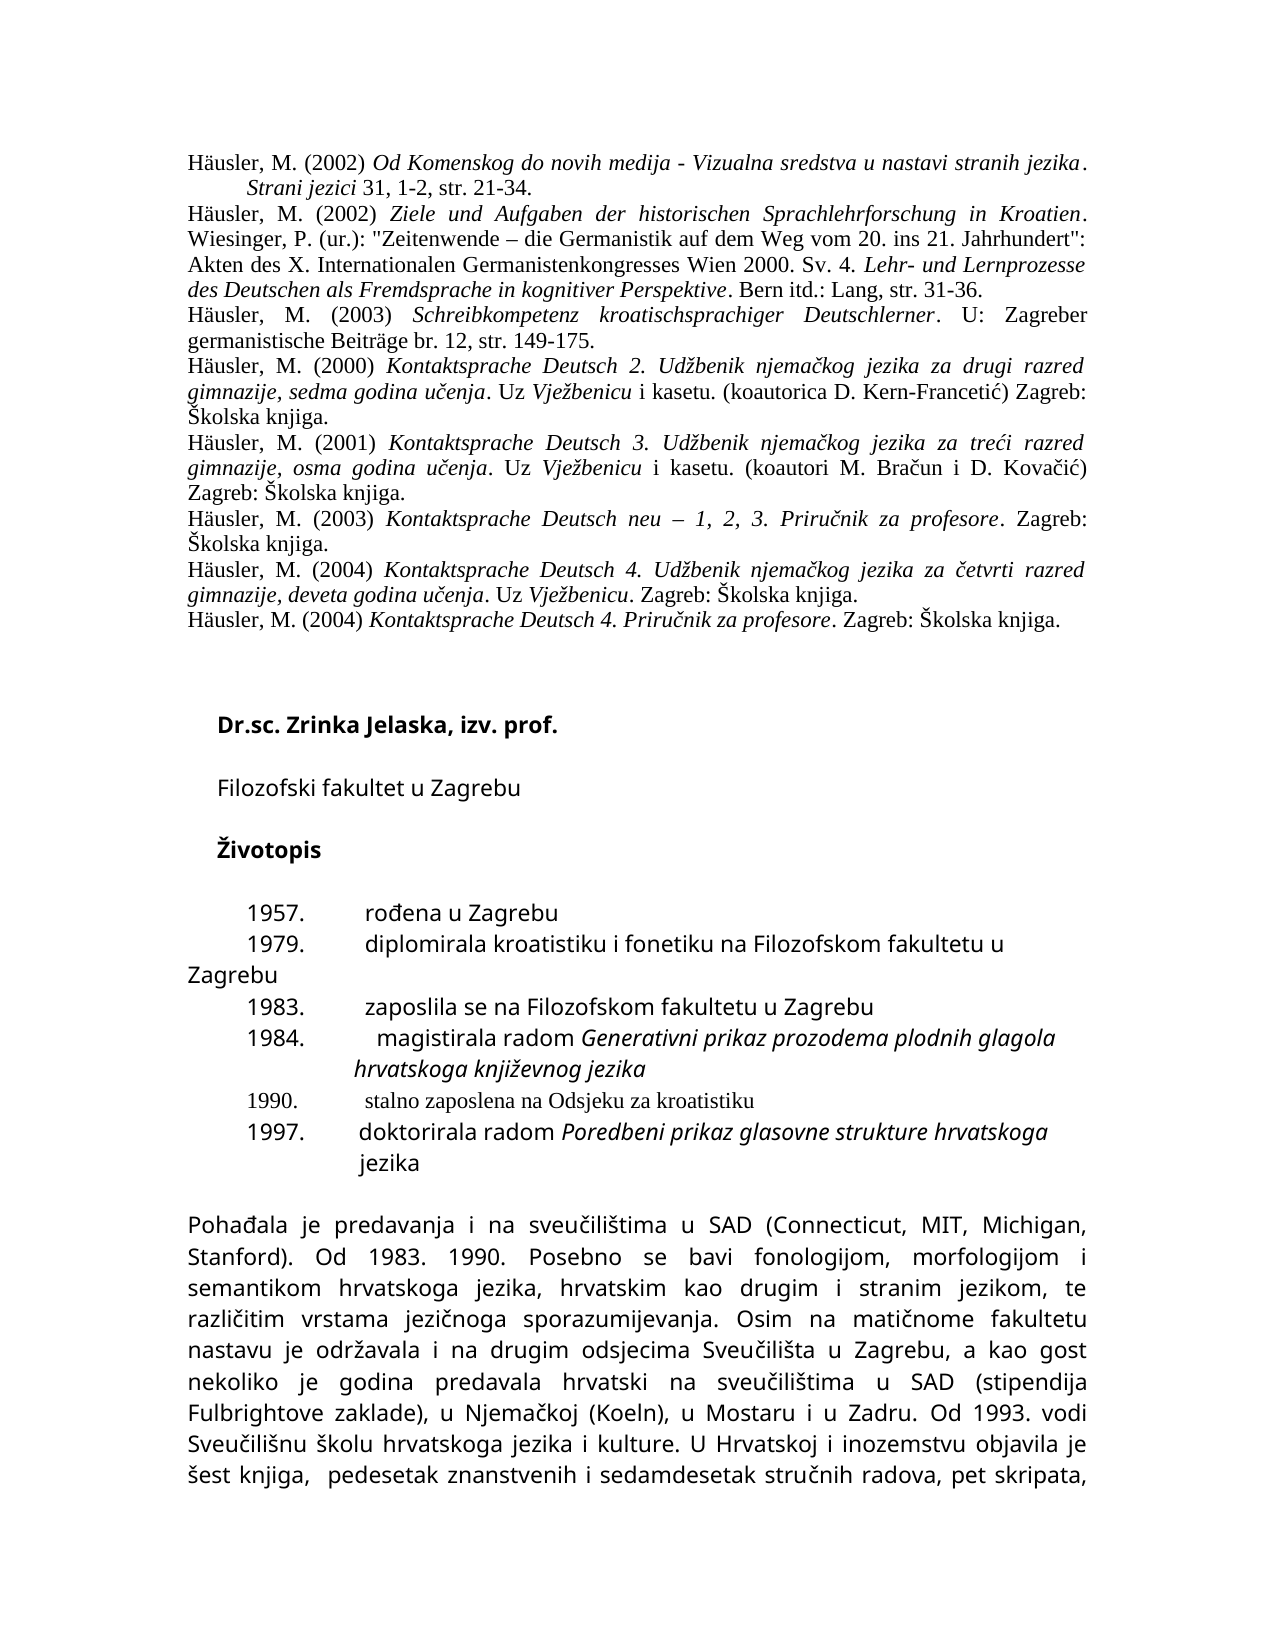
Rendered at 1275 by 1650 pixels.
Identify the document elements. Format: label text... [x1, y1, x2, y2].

text Häusler, M. (2003) Schreibkompetenz kroatischsprachiger Deutschlerner. U: Zagreber germanistische Beiträge br. 12, str. 149-175. [187, 302, 1087, 353]
text 1984. magistirala radom Generativni prikaz prozodema plodnih glagola [187, 1022, 1087, 1053]
text 1997. doktorirala radom Poredbeni prikaz glasovne strukture hrvatskoga [187, 1115, 1087, 1147]
text hrvatskoga književnog jezika [187, 1053, 1087, 1084]
text 1957. rođena u Zagrebu [187, 897, 1087, 928]
text Häusler, M. (2001) Kontaktsprache Deutsch 3. Udžbenik njemačkog jezika za treći razred gimnazije, osma godina učenja. Uz Vježbenicu i kasetu. (koautori M. Bračun i D. Kovačić) Zagreb: Školska knjiga. [187, 429, 1087, 506]
text 1979. diplomirala kroatistiku i fonetiku na Filozofskom fakultetu u Zagrebu [187, 928, 1087, 990]
text Häusler, M. (2003) Kontaktsprache Deutsch neu – 1, 2, 3. Priručnik za profesore. Zagreb: Školska knjiga. [187, 506, 1087, 557]
text Häusler, M. (2004) Kontaktsprache Deutsch 4. Udžbenik njemačkog jezika za četvrti razred gimnazije, deveta godina učenja. Uz Vježbenicu. Zagreb: Školska knjiga. [187, 557, 1087, 607]
text Pohađala je predavanja i na sveučilištima u SAD (Connecticut, MIT, Michigan, Stanford). Od 1983. 1990. Posebno se bavi fonologijom, morfologijom i semantikom hrvatskoga jezika, hrvatskim kao drugim i stranim jezikom, te različitim vrstama jezičnoga sporazumijevanja. Osim na matičnome fakultetu nastavu je održavala i na drugim odsjecima Sveučilišta u Zagrebu, a kao gost nekoliko je godina predavala hrvatski na sveučilištima u SAD (stipendija Fulbrightove zaklade), u Njemačkoj (Koeln), u Mostaru i u Zadru. Od 1993. vodi Sveučilišnu školu hrvatskoga jezika i kulture. U Hrvatskoj i inozemstvu objavila je šest knjiga, pedesetak znanstvenih i sedamdesetak stručnih radova, pet skripata, [187, 1209, 1087, 1490]
text Filozofski fakultet u Zagrebu [187, 772, 1087, 803]
text 1983. zaposlila se na Filozofskom fakultetu u Zagrebu [187, 990, 1087, 1022]
text Häusler, M. (2002) Ziele und Aufgaben der historischen Sprachlehrforschung in Kroatien. Wiesinger, P. (ur.): "Zeitenwende – die Germanistik auf dem Weg vom 20. ins 21. Jahrhundert": Akten des X. Internationalen Germanistenkongresses Wien 2000. Sv. 4. Lehr- und Lernprozesse des Deutschen als Fremdsprache in kognitiver Perspektive. Bern itd.: Lang, str. 31-36. [187, 201, 1087, 302]
text Häusler, M. (2002) Od Komenskog do novih medija - Vizualna sredstva u nastavi stranih jezika. Strani jezici 31, 1-2, str. 21-34. [187, 150, 1087, 201]
text Životopis [187, 834, 1087, 865]
text Dr.sc. Zrinka Jelaska, izv. prof. [187, 709, 1087, 740]
text Häusler, M. (2000) Kontaktsprache Deutsch 2. Udžbenik njemačkog jezika za drugi razred gimnazije, sedma godina učenja. Uz Vježbenicu i kasetu. (koautorica D. Kern-Francetić) Zagreb: Školska knjiga. [187, 353, 1087, 429]
text Häusler, M. (2004) Kontaktsprache Deutsch 4. Priručnik za profesore. Zagreb: Školska knjiga. [187, 607, 1087, 633]
text 1990. stalno zaposlena na Odsjeku za kroatistiku [187, 1084, 1087, 1115]
text jezika [187, 1147, 1087, 1178]
